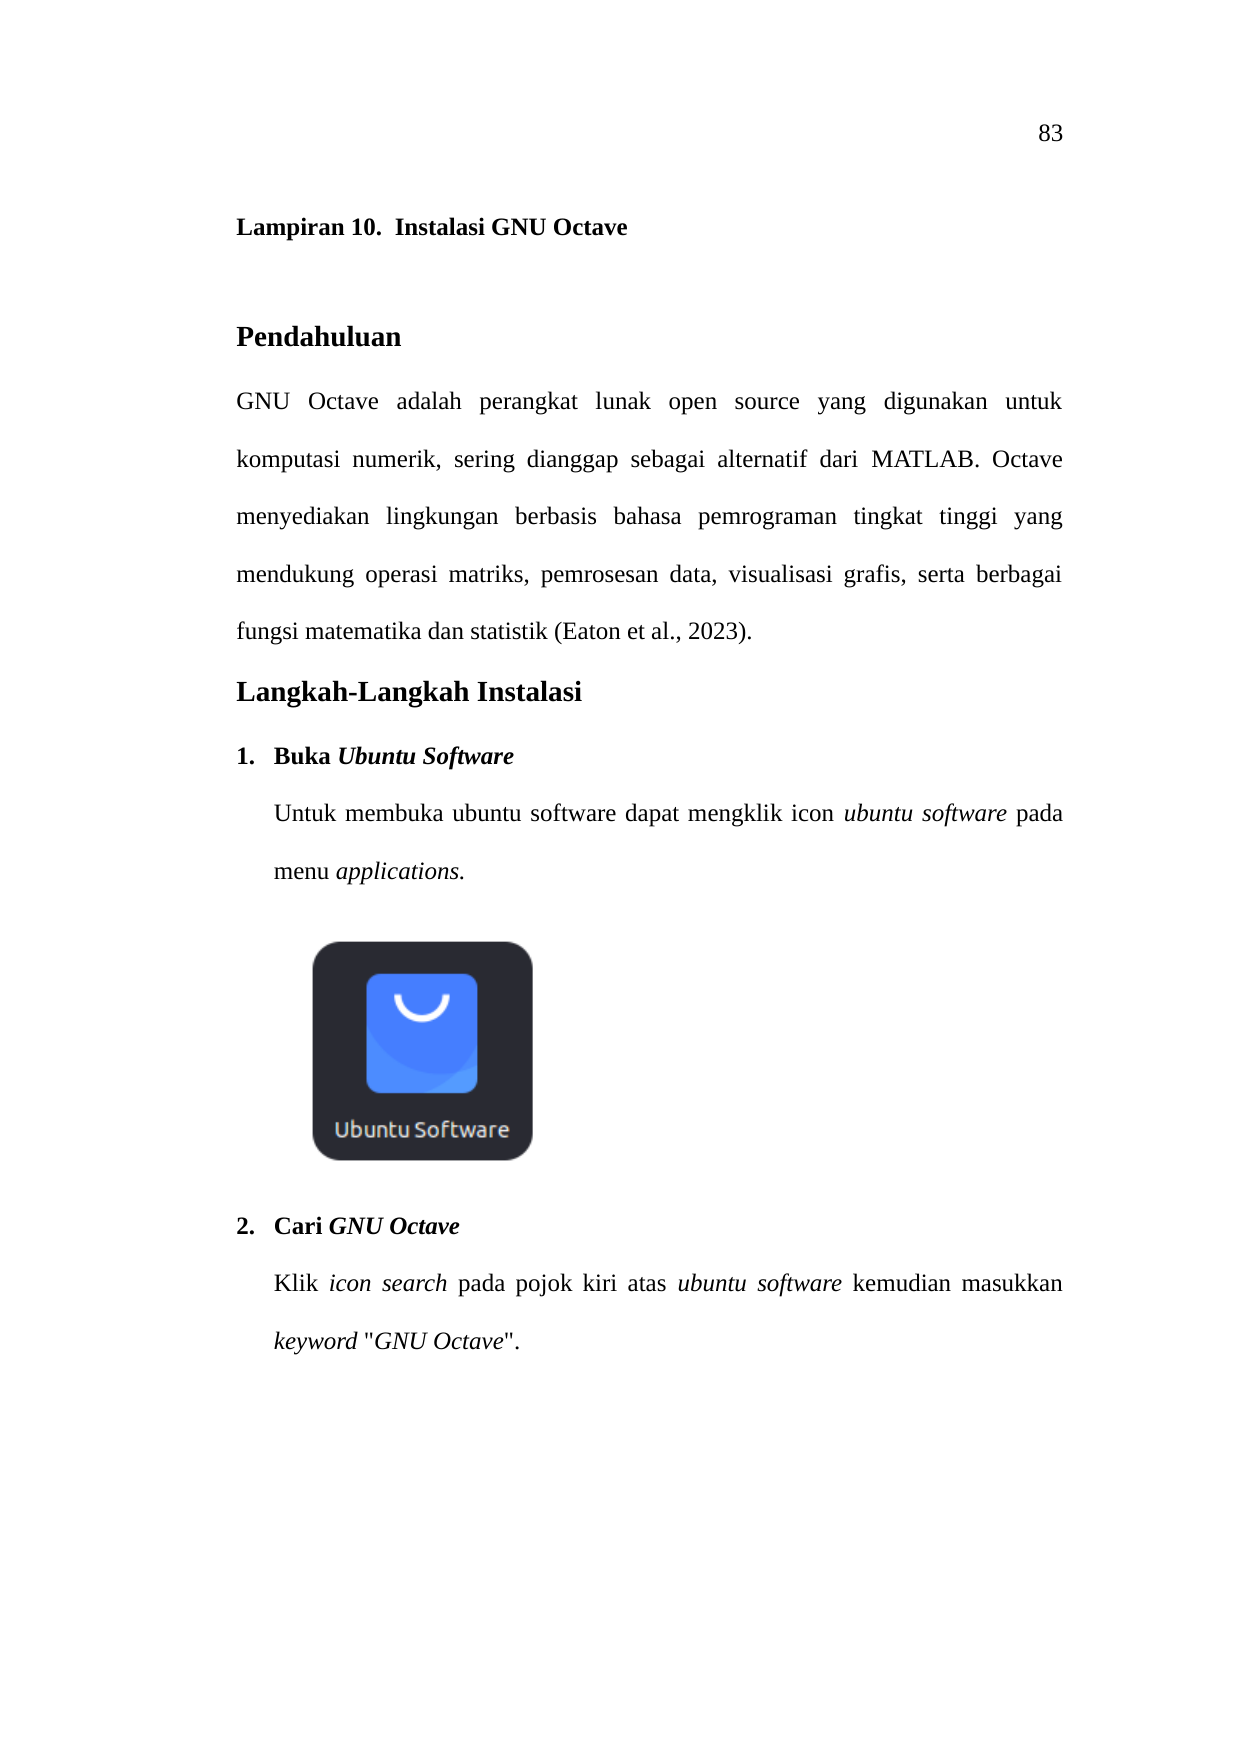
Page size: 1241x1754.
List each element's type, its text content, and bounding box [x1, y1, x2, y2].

list Buka Ubuntu Software [236, 741, 1063, 769]
list Untuk membuka ubuntu software dapat mengklik icon ubuntu software pada menu applications. [236, 798, 1063, 884]
list Klik icon search pada pojok kiri atas ubuntu software kemudian masukkan keyword "GNU Octave". [236, 1268, 1063, 1354]
subtitle Instalasi GNU Octave [236, 212, 1063, 241]
picture [276, 916, 573, 1179]
list Cari GNU Octave [236, 1211, 1063, 1239]
text GNU Octave adalah perangkat lunak open source yang digunakan untuk komputasi numerik, sering dianggap sebagai alternatif dari MATLAB. Octave menyediakan lingkungan berbasis­ bahasa pemrograman tingkat tinggi yang mendukung operasi matriks, pemrosesan data, visualisasi grafis, serta berbagai fungsi matematika dan statistik (Eaton et al., 2023). [236, 386, 1063, 645]
text Pendahuluan [236, 319, 1063, 353]
text Langkah-Langkah Instalasi [236, 674, 1063, 707]
